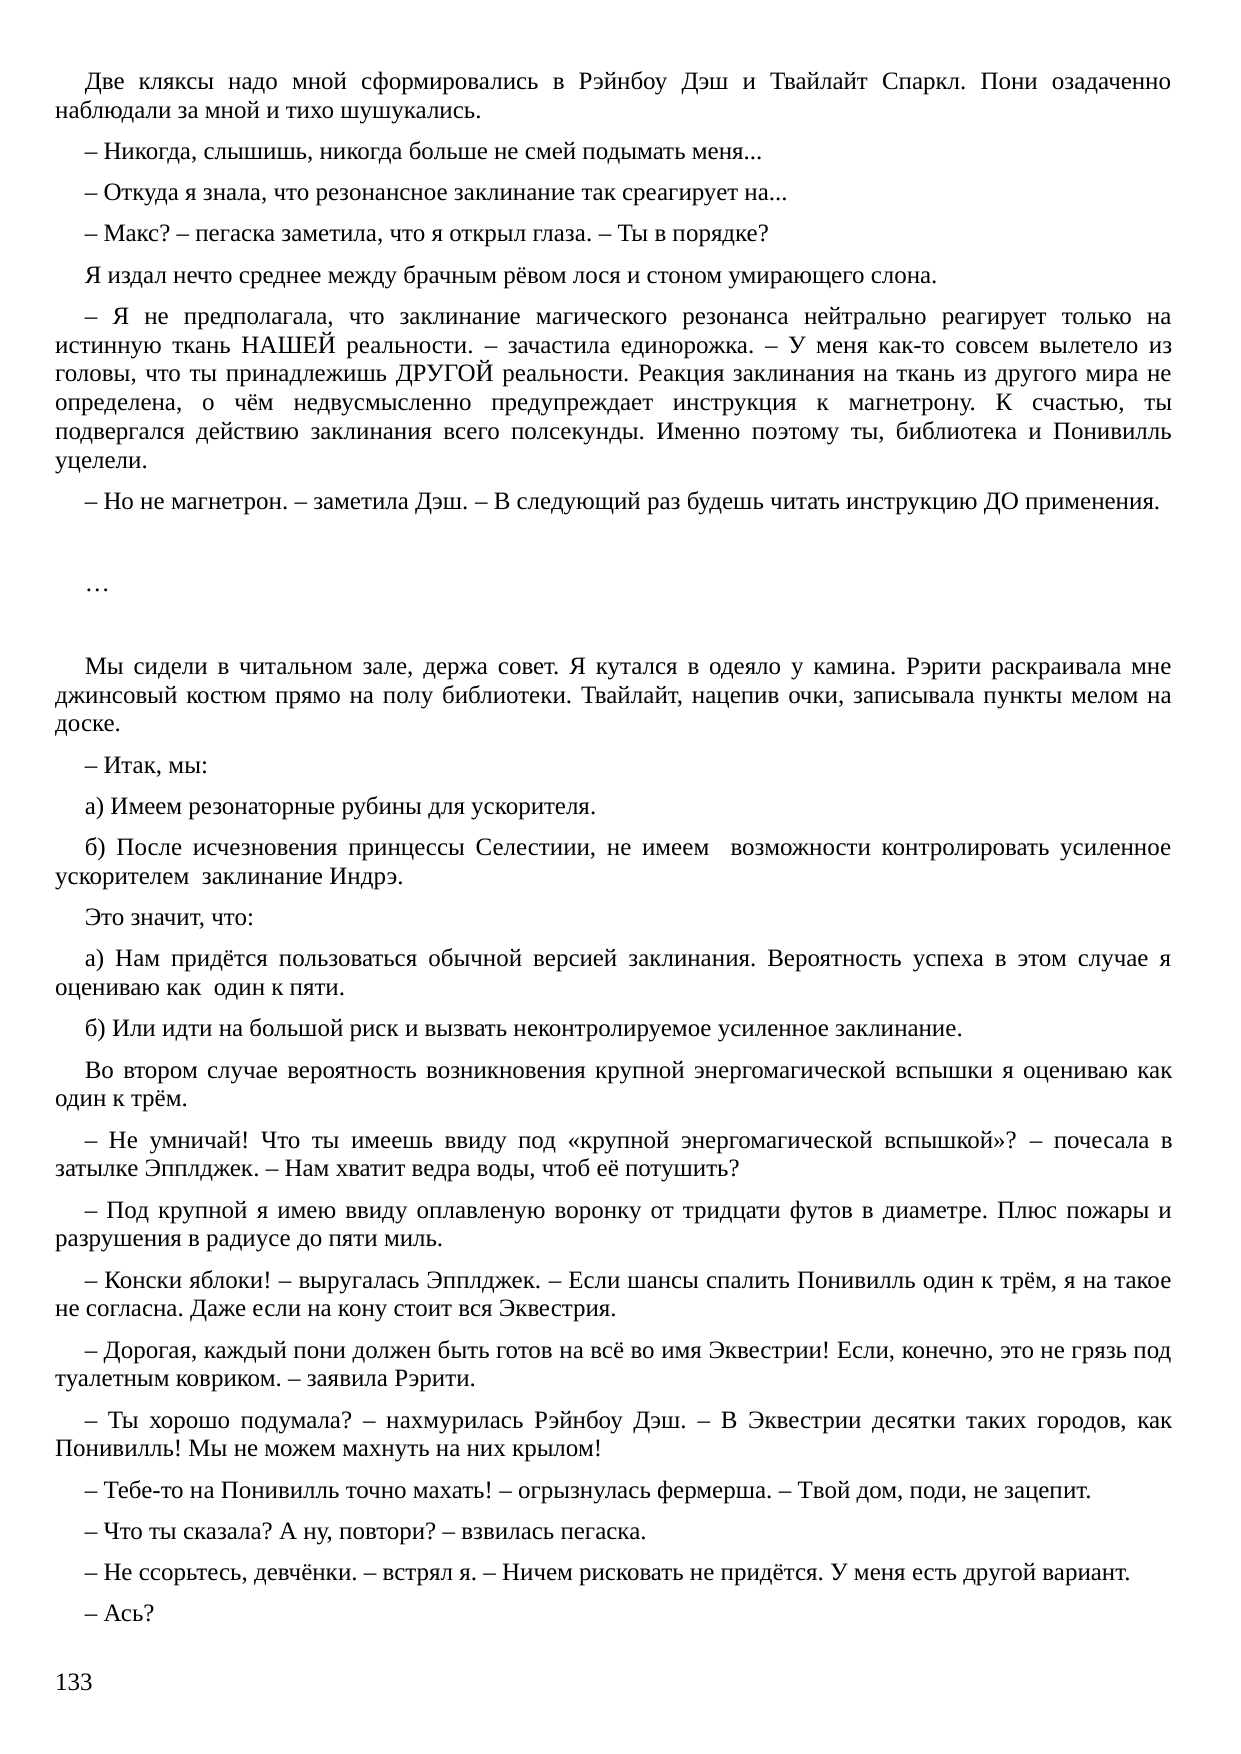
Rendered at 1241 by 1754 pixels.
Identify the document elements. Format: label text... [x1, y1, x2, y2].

text б) После исчезновения принцессы Селестиии, не имеем возможности контролировать усиленное ускорителем заклинание Индрэ. [55, 832, 1173, 890]
text – Ты хорошо подумала? – нахмурилась Рэйнбоу Дэш. – В Эквестрии десятки таких городов, как Понивилль! Мы не можем махнуть на них крылом! [55, 1405, 1173, 1462]
text б) Или идти на большой риск и вызвать неконтролируемое усиленное заклинание. [55, 1013, 1173, 1042]
text – Тебе-то на Понивилль точно махать! – огрызнулась фермерша. – Твой дом, поди, не зацепит. [55, 1475, 1173, 1503]
text – Ась? [55, 1598, 1173, 1627]
text – Дорогая, каждый пони должен быть готов на всё во имя Эквестрии! Если, конечно, это не грязь под туалетным ковриком. – заявила Рэрити. [55, 1335, 1173, 1392]
text а) Нам придётся пользоваться обычной версией заклинания. Вероятность успеха в этом случае я оцениваю как один к пяти. [55, 943, 1173, 1001]
text – Не ссорьтесь, девчёнки. – встрял я. – Ничем рисковать не придётся. У меня есть другой вариант. [55, 1557, 1173, 1586]
text – Никогда, слышишь, никогда больше не смей подымать меня... [55, 136, 1173, 165]
text – Итак, мы: [55, 750, 1173, 778]
text Мы сидели в читальном зале, держа совет. Я кутался в одеяло у камина. Рэрити раскраивала мне джинсовый костюм прямо на полу библиотеки. Твайлайт, нацепив очки, записывала пункты мелом на доске. [55, 651, 1173, 737]
text а) Имеем резонаторные рубины для ускорителя. [55, 791, 1173, 820]
text Во втором случае вероятность возникновения крупной энергомагической вспышки я оцениваю как один к трём. [55, 1055, 1173, 1112]
text … [55, 568, 1173, 597]
text – Не умничай! Что ты имеешь ввиду под «крупной энергомагической вспышкой»? – почесала в затылке Эпплджек. – Нам хватит ведра воды, чтоб её потушить? [55, 1125, 1173, 1182]
text – Откуда я знала, что резонансное заклинание так среагирует на... [55, 177, 1173, 206]
text – Макс? – пегаска заметила, что я открыл глаза. – Ты в порядке? [55, 218, 1173, 247]
text Это значит, что: [55, 902, 1173, 931]
text – Конски яблоки! – выругалась Эпплджек. – Если шансы спалить Понивилль один к трём, я на такое не согласна. Даже если на кону стоит вся Эквестрия. [55, 1265, 1173, 1322]
text – Но не магнетрон. – заметила Дэш. – В следующий раз будешь читать инструкцию ДО применения. [55, 486, 1173, 515]
text Я издал нечто среднее между брачным рёвом лося и стоном умирающего слона. [55, 260, 1173, 288]
text – Я не предполагала, что заклинание магического резонанса нейтрально реагирует только на истинную ткань НАШЕЙ реальности. – зачастила единорожка. – У меня как-то совсем вылетело из головы, что ты принадлежишь ДРУГОЙ реальности. Реакция заклинания на ткань из другого мира не определена, о чём недвусмысленно предупреждает инструкция к магнетрону. К счастью, ты подвергался действию заклинания всего полсекунды. Именно поэтому ты, библиотека и Понивилль уцелели. [55, 301, 1173, 473]
text – Под крупной я имею ввиду оплавленую воронку от тридцати футов в диаметре. Плюс пожары и разрушения в радиусе до пяти миль. [55, 1195, 1173, 1252]
text – Что ты сказала? А ну, повтори? – взвилась пегаска. [55, 1516, 1173, 1545]
text Две кляксы надо мной сформировались в Рэйнбоу Дэш и Твайлайт Спаркл. Пони озадаченно наблюдали за мной и тихо шушукались. [55, 66, 1173, 123]
